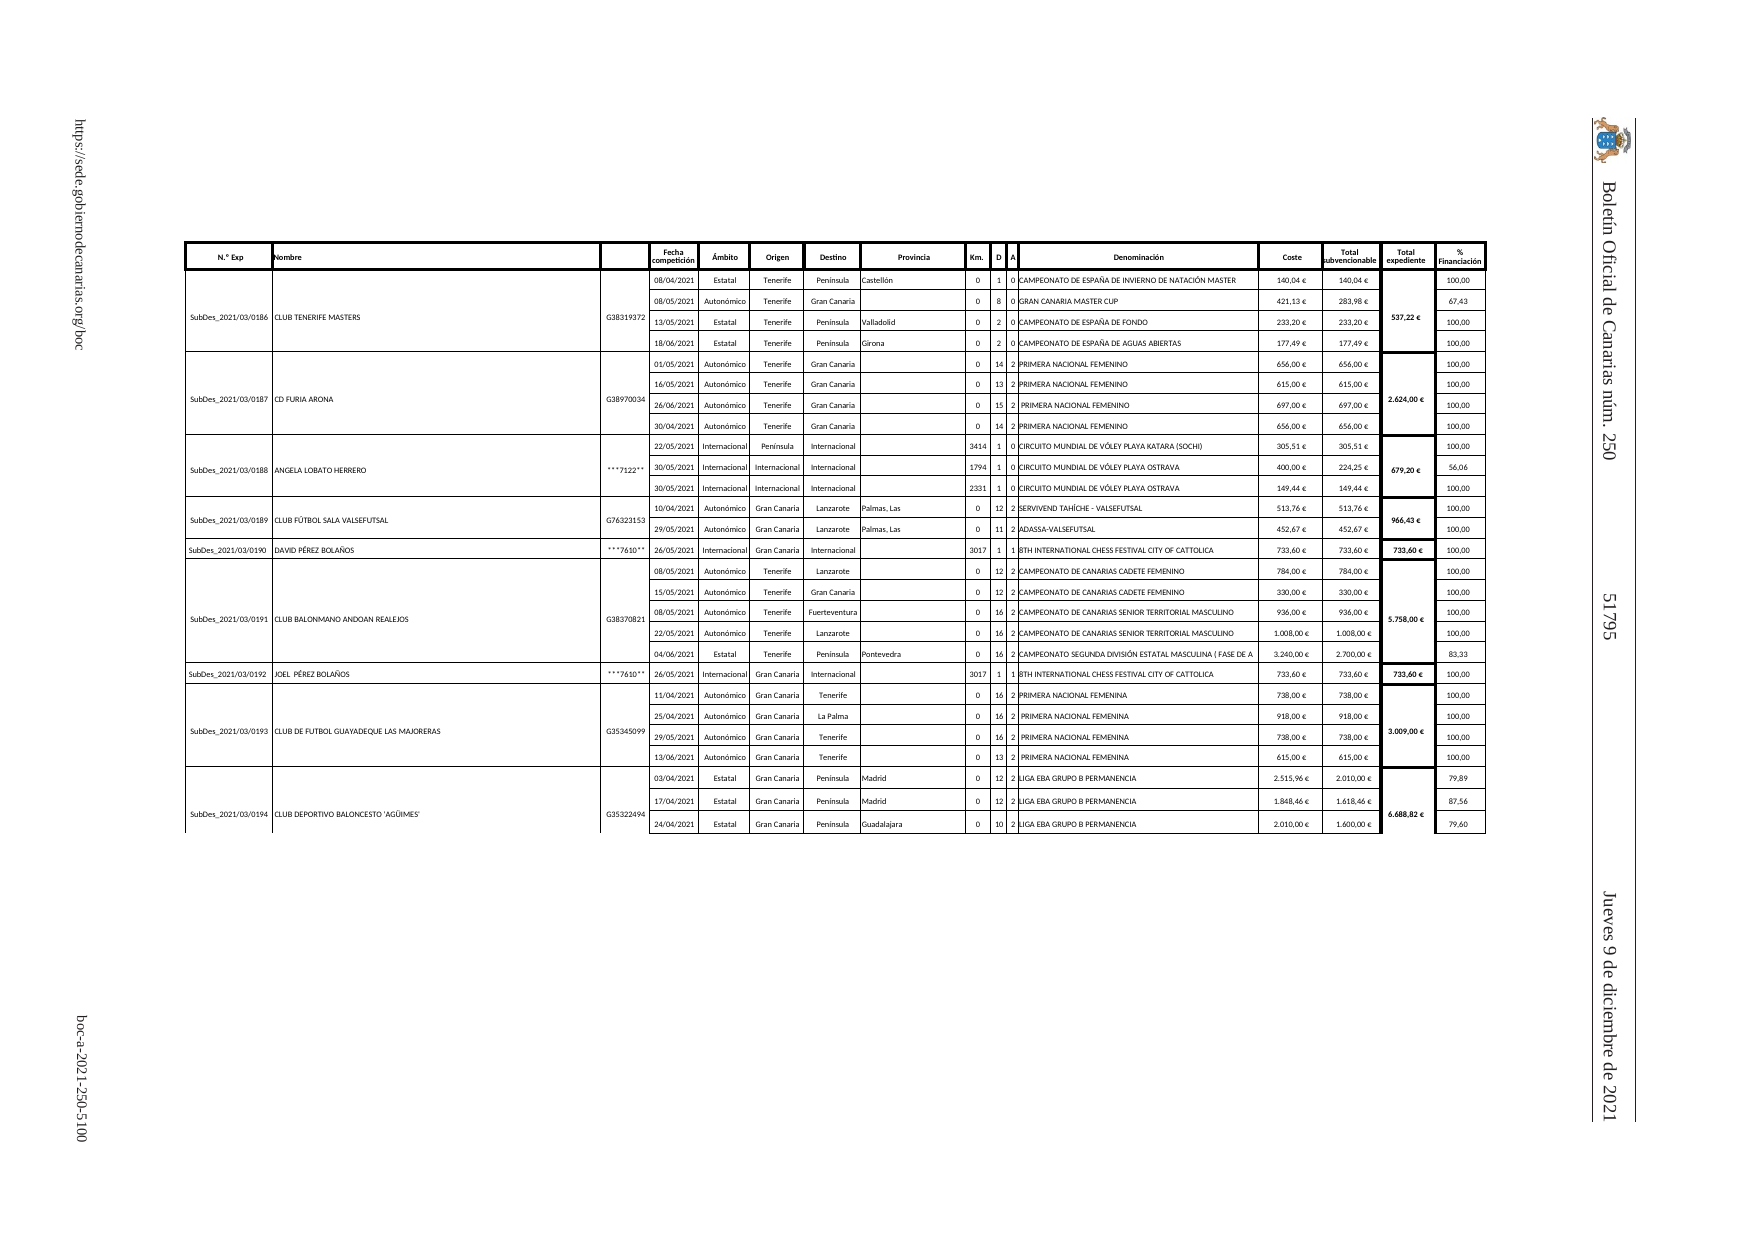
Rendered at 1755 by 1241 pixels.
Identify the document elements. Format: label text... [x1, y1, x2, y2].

table_cell Autonómico [699, 601, 749, 621]
table_cell 16 [991, 622, 1006, 641]
table_cell 30/04/2021 [650, 414, 698, 434]
table_cell 615,00 € [1323, 373, 1379, 392]
table_cell Gran Canaria [750, 539, 803, 558]
table_cell Gran Canaria [750, 789, 803, 810]
table_cell 1.008,00 € [1259, 622, 1322, 641]
table_cell 8TH INTERNATIONAL CHESS FESTIVAL CITY OF CATTOLICA [1019, 663, 1258, 683]
table_cell 738,00 € [1323, 725, 1379, 745]
table_cell 0 [966, 331, 990, 351]
table_cell 100,00 [1437, 705, 1485, 724]
table_cell CIRCUITO MUNDIAL DE VÓLEY PLAYA OSTRAVA [1019, 476, 1258, 496]
table_header Ámbito [700, 244, 748, 268]
table_cell 12 [991, 580, 1006, 600]
table_cell Tenerife [804, 725, 860, 745]
table_cell 11/04/2021 [650, 684, 698, 703]
table_cell Estatal [699, 331, 749, 351]
table_cell Autonómico [699, 518, 749, 538]
table_cell 1 [991, 271, 1006, 289]
table_cell ***7610** [601, 663, 649, 683]
table_cell 2.010,00 € [1259, 811, 1322, 833]
table_cell Península [804, 642, 860, 662]
table_cell 2 [1007, 767, 1018, 787]
table_cell 13/05/2021 [650, 311, 698, 330]
table_cell 513,76 € [1259, 497, 1322, 517]
table_cell 2331 [966, 476, 990, 496]
table_cell Estatal [699, 642, 749, 662]
table_cell Estatal [699, 271, 749, 289]
table_cell CAMPEONATO DE ESPAÑA DE AGUAS ABIERTAS [1019, 331, 1258, 351]
table_cell 26/05/2021 [650, 539, 698, 558]
table_header Coste [1260, 244, 1321, 268]
table_cell 2 [1007, 601, 1018, 621]
table_cell 8TH INTERNATIONAL CHESS FESTIVAL CITY OF CATTOLICA [1019, 539, 1258, 558]
table_cell PRIMERA NACIONAL FEMENINA [1019, 705, 1258, 724]
table_cell 2 [1007, 622, 1018, 641]
table_cell Tenerife [750, 311, 803, 330]
table_cell 513,76 € [1323, 497, 1379, 517]
table_cell Gran Canaria [750, 684, 803, 703]
table_cell 2 [1007, 580, 1018, 600]
table_cell 13/06/2021 [650, 746, 698, 766]
table_cell Palmas, Las [861, 497, 965, 517]
table_cell [861, 290, 965, 309]
table_cell CD FURIA ARONA [273, 352, 600, 434]
table_cell 2 [1007, 684, 1018, 703]
table_cell 3017 [966, 539, 990, 558]
table_cell SubDes_2021/03/0188 [186, 435, 272, 496]
table_cell Internacional [750, 476, 803, 496]
table_cell 0 [966, 497, 990, 517]
table_cell Gran Canaria [750, 811, 803, 833]
table_cell 2 [1007, 373, 1018, 392]
table_cell 100,00 [1437, 373, 1485, 392]
table_cell G35345099 [601, 684, 649, 766]
text Boletín Oficial de Canarias núm. 250 [1599, 181, 1621, 464]
table_cell Autonómico [699, 705, 749, 724]
table_cell 24/04/2021 [650, 811, 698, 833]
table_cell 100,00 [1437, 311, 1485, 330]
table_cell Lanzarote [804, 497, 860, 517]
table_cell 1 [991, 435, 1006, 455]
table_cell 3.009,00 € [1383, 686, 1434, 766]
table_cell ***7122** [601, 435, 649, 496]
table_cell 2.515,96 € [1259, 767, 1322, 787]
table_cell 26/06/2021 [650, 394, 698, 413]
table_cell 12 [991, 767, 1006, 787]
table_cell 0 [966, 518, 990, 538]
table_cell Internacional [804, 435, 860, 455]
table_cell [861, 684, 965, 703]
table_cell [861, 663, 965, 683]
table_cell 100,00 [1437, 663, 1485, 683]
table_cell Internacional [750, 456, 803, 475]
table_cell Gran Canaria [804, 373, 860, 392]
table_cell CLUB FÚTBOL SALA VALSEFUTSAL [273, 497, 600, 538]
table_cell CLUB TENERIFE MASTERS [273, 271, 600, 351]
table_header % Financiación [1437, 244, 1484, 268]
table_cell 733,60 € [1259, 539, 1322, 558]
table_cell Tenerife [750, 642, 803, 662]
table_cell 100,00 [1437, 746, 1485, 766]
table_cell [861, 539, 965, 558]
table_cell CAMPEONATO DE ESPAÑA DE INVIERNO DE NATACIÓN MASTER [1019, 271, 1258, 289]
table_cell 2 [1007, 497, 1018, 517]
table_cell Internacional [699, 539, 749, 558]
table_cell Gran Canaria [804, 290, 860, 309]
table_cell [861, 476, 965, 496]
table_cell 22/05/2021 [650, 435, 698, 455]
table_cell 656,00 € [1323, 414, 1379, 434]
table_cell Fuerteventura [804, 601, 860, 621]
table_cell Estatal [699, 811, 749, 833]
table_cell 83,33 [1437, 642, 1485, 662]
table_cell CAMPEONATO SEGUNDA DIVISIÓN ESTATAL MASCULINA ( FASE DE A [1019, 642, 1258, 662]
table_cell 0 [966, 642, 990, 662]
table_header Destino [806, 244, 859, 268]
table_cell Autonómico [699, 414, 749, 434]
table_cell Gran Canaria [750, 663, 803, 683]
table_cell 100,00 [1437, 539, 1485, 558]
table_cell Tenerife [750, 352, 803, 372]
table_cell [861, 746, 965, 766]
table_cell DAVID PÉREZ BOLAÑOS [273, 539, 600, 558]
table_cell Tenerife [750, 601, 803, 621]
table_cell SubDes_2021/03/0187 [186, 352, 272, 434]
table_cell [861, 435, 965, 455]
table_cell 0 [1007, 271, 1018, 289]
table_cell 17/04/2021 [650, 789, 698, 810]
table_cell Península [804, 331, 860, 351]
table_cell 100,00 [1437, 476, 1485, 496]
table_cell GRAN CANARIA MASTER CUP [1019, 290, 1258, 309]
table_header Denominación [1020, 244, 1257, 268]
table_header D [992, 244, 1005, 268]
table_cell 2 [1007, 414, 1018, 434]
table_cell 100,00 [1437, 331, 1485, 351]
table_cell Pontevedra [861, 642, 965, 662]
table_cell 1 [991, 456, 1006, 475]
table_cell [861, 559, 965, 579]
table_cell 16 [991, 642, 1006, 662]
table_cell 12 [991, 559, 1006, 579]
table_cell Península [804, 789, 860, 810]
table_cell Autonómico [699, 394, 749, 413]
table_cell Península [750, 435, 803, 455]
table_cell [861, 394, 965, 413]
table_cell 08/05/2021 [650, 559, 698, 579]
table_cell 283,98 € [1323, 290, 1379, 309]
table_cell Gran Canaria [750, 497, 803, 517]
table_cell Internacional [804, 456, 860, 475]
table_cell 16 [991, 725, 1006, 745]
table_cell Castellón [861, 271, 965, 289]
table_cell CAMPEONATO DE CANARIAS CADETE FEMENINO [1019, 559, 1258, 579]
table_cell CIRCUITO MUNDIAL DE VÓLEY PLAYA KATARA (SOCHI) [1019, 435, 1258, 455]
table_cell Tenerife [750, 373, 803, 392]
table_cell 2 [1007, 394, 1018, 413]
table_cell Tenerife [750, 559, 803, 579]
table_cell Gran Canaria [750, 725, 803, 745]
table_cell Tenerife [750, 394, 803, 413]
table_cell Tenerife [750, 580, 803, 600]
table_cell Gran Canaria [750, 746, 803, 766]
table_cell 08/04/2021 [650, 271, 698, 289]
table_cell 100,00 [1437, 435, 1485, 455]
table_cell PRIMERA NACIONAL FEMENINA [1019, 684, 1258, 703]
table_cell Lanzarote [804, 518, 860, 538]
table_cell 738,00 € [1323, 684, 1379, 703]
table_cell 1.848,46 € [1259, 789, 1322, 810]
table_cell [861, 705, 965, 724]
table_cell Estatal [699, 789, 749, 810]
table_cell Internacional [699, 456, 749, 475]
table_cell Tenerife [750, 290, 803, 309]
table_cell 0 [966, 811, 990, 833]
table_cell Internacional [804, 663, 860, 683]
table_cell 966,43 € [1383, 499, 1434, 538]
table_cell 15/05/2021 [650, 580, 698, 600]
table_cell Autonómico [699, 290, 749, 309]
table_cell 6.688,82 € [1383, 769, 1434, 833]
table_header Total subvencionable [1324, 244, 1379, 268]
table_cell 2 [1007, 642, 1018, 662]
table_cell Tenerife [750, 271, 803, 289]
table_cell 100,00 [1437, 559, 1485, 579]
table_cell 1.618,46 € [1323, 789, 1379, 810]
table_cell 0 [966, 746, 990, 766]
table_cell 100,00 [1437, 684, 1485, 703]
table_cell [861, 456, 965, 475]
table_cell 2 [1007, 811, 1018, 833]
table_cell CLUB DEPORTIVO BALONCESTO 'AGÜIMES' [273, 767, 600, 833]
table_cell SubDes_2021/03/0194 [186, 767, 272, 833]
table_cell 1.600,00 € [1323, 811, 1379, 833]
table_cell SubDes_2021/03/0192 [186, 663, 272, 683]
table_cell 330,00 € [1323, 580, 1379, 600]
table_cell 13 [991, 373, 1006, 392]
table_cell 100,00 [1437, 601, 1485, 621]
table_cell SubDes_2021/03/0191 [186, 559, 272, 662]
table_cell 1794 [966, 456, 990, 475]
table_cell Autonómico [699, 725, 749, 745]
table_cell 30/05/2021 [650, 456, 698, 475]
table_cell Autonómico [699, 684, 749, 703]
table_cell 615,00 € [1259, 746, 1322, 766]
table_cell 0 [966, 311, 990, 330]
table_cell 2 [1007, 725, 1018, 745]
table_cell PRIMERA NACIONAL FEMENINO [1019, 394, 1258, 413]
table_cell 29/05/2021 [650, 725, 698, 745]
table_cell CAMPEONATO DE ESPAÑA DE FONDO [1019, 311, 1258, 330]
table_cell 421,13 € [1259, 290, 1322, 309]
table_cell 656,00 € [1323, 352, 1379, 372]
table_cell 26/05/2021 [650, 663, 698, 683]
table_cell 140,04 € [1259, 271, 1322, 289]
table_cell 16/05/2021 [650, 373, 698, 392]
table_cell 177,49 € [1323, 331, 1379, 351]
table_cell 100,00 [1437, 414, 1485, 434]
table_cell 100,00 [1437, 518, 1485, 538]
table_cell ADASSA-VALSEFUTSAL [1019, 518, 1258, 538]
table_cell 0 [1007, 456, 1018, 475]
table_cell 738,00 € [1259, 725, 1322, 745]
table_cell 0 [966, 290, 990, 309]
table_cell 03/04/2021 [650, 767, 698, 787]
table_cell Gran Canaria [804, 580, 860, 600]
table_cell 16 [991, 601, 1006, 621]
table_cell CAMPEONATO DE CANARIAS SENIOR TERRITORIAL MASCULINO [1019, 622, 1258, 641]
table_cell 16 [991, 684, 1006, 703]
table_cell 733,60 € [1383, 665, 1434, 683]
table_header N.º Exp [187, 244, 271, 268]
table_cell 0 [1007, 331, 1018, 351]
table_cell Autonómico [699, 746, 749, 766]
table_header Fecha competición [651, 244, 697, 268]
table_cell 04/06/2021 [650, 642, 698, 662]
table_cell Gran Canaria [804, 352, 860, 372]
table_cell 08/05/2021 [650, 290, 698, 309]
table_cell 305,51 € [1259, 435, 1322, 455]
table_cell 2 [991, 331, 1006, 351]
table_cell 0 [966, 684, 990, 703]
table_cell La Palma [804, 705, 860, 724]
table_cell 0 [966, 373, 990, 392]
table_cell 22/05/2021 [650, 622, 698, 641]
table_cell PRIMERA NACIONAL FEMENINO [1019, 352, 1258, 372]
table_cell 30/05/2021 [650, 476, 698, 496]
table_cell 140,04 € [1323, 271, 1379, 289]
table_cell 0 [966, 705, 990, 724]
table_cell 0 [966, 414, 990, 434]
table_cell [861, 725, 965, 745]
table_cell 2.010,00 € [1323, 767, 1379, 787]
table_cell 656,00 € [1259, 414, 1322, 434]
table_cell 8 [991, 290, 1006, 309]
text 51795 [1600, 593, 1621, 642]
table_cell 679,20 € [1383, 437, 1434, 496]
table_cell G38319372 [601, 271, 649, 351]
table_cell 1 [1007, 539, 1018, 558]
table_cell ANGELA LOBATO HERRERO [273, 435, 600, 496]
table_cell 0 [966, 271, 990, 289]
table_cell 3.240,00 € [1259, 642, 1322, 662]
table_cell 67,43 [1437, 290, 1485, 309]
table_cell 100,00 [1437, 352, 1485, 372]
table_cell 3414 [966, 435, 990, 455]
table_cell 29/05/2021 [650, 518, 698, 538]
table_cell SubDes_2021/03/0189 [186, 497, 272, 538]
table_cell Internacional [804, 476, 860, 496]
table_cell Gran Canaria [750, 767, 803, 787]
table_cell PRIMERA NACIONAL FEMENINO [1019, 414, 1258, 434]
table_cell 615,00 € [1323, 746, 1379, 766]
table_cell 08/05/2021 [650, 601, 698, 621]
table_cell 14 [991, 352, 1006, 372]
table_cell 0 [966, 580, 990, 600]
table_cell Tenerife [804, 684, 860, 703]
table_header A [1008, 244, 1017, 268]
table_cell 936,00 € [1323, 601, 1379, 621]
table_cell 2 [1007, 746, 1018, 766]
table_cell 233,20 € [1323, 311, 1379, 330]
table_cell Gran Canaria [750, 518, 803, 538]
table_cell 0 [966, 394, 990, 413]
table_cell 1 [1007, 663, 1018, 683]
table_cell 177,49 € [1259, 331, 1322, 351]
table_cell 2 [1007, 705, 1018, 724]
text boc-a-2021-250-5100 [74, 1016, 91, 1146]
table_cell 733,60 € [1383, 541, 1434, 558]
table_cell 12 [991, 789, 1006, 810]
table_cell Lanzarote [804, 559, 860, 579]
table_cell 14 [991, 414, 1006, 434]
table_cell 656,00 € [1259, 352, 1322, 372]
table_cell 697,00 € [1259, 394, 1322, 413]
table_cell 25/04/2021 [650, 705, 698, 724]
table_cell 1.008,00 € [1323, 622, 1379, 641]
table_header Total expediente [1383, 244, 1434, 268]
table_cell 149,44 € [1259, 476, 1322, 496]
table_cell 0 [966, 725, 990, 745]
table_cell 5.758,00 € [1383, 561, 1434, 662]
table_cell 149,44 € [1323, 476, 1379, 496]
table_cell Autonómico [699, 622, 749, 641]
table_cell 18/06/2021 [650, 331, 698, 351]
table_cell 400,00 € [1259, 456, 1322, 475]
table_cell Península [804, 811, 860, 833]
table_cell [861, 352, 965, 372]
table_header Provincia [862, 244, 964, 268]
table_cell 0 [966, 601, 990, 621]
table_cell LIGA EBA GRUPO B PERMANENCIA [1019, 789, 1258, 810]
table_cell Península [804, 311, 860, 330]
table_cell 10 [991, 811, 1006, 833]
table_cell 305,51 € [1323, 435, 1379, 455]
table_cell SubDes_2021/03/0193 [186, 684, 272, 766]
table_cell Autonómico [699, 352, 749, 372]
table_cell 733,60 € [1259, 663, 1322, 683]
table_cell 79,60 [1437, 811, 1485, 833]
table_cell CLUB BALONMANO ANDOAN REALEJOS [273, 559, 600, 662]
table_cell 15 [991, 394, 1006, 413]
table_cell 0 [966, 352, 990, 372]
table_cell Madrid [861, 789, 965, 810]
table_cell 56,06 [1437, 456, 1485, 475]
table_cell 615,00 € [1259, 373, 1322, 392]
table_cell 12 [991, 497, 1006, 517]
table_cell 2 [1007, 789, 1018, 810]
table_cell G35322494 [601, 767, 649, 833]
table_cell Tenerife [804, 746, 860, 766]
table_cell 100,00 [1437, 580, 1485, 600]
table_cell Autonómico [699, 580, 749, 600]
table_cell 0 [966, 767, 990, 787]
table_cell [861, 580, 965, 600]
table_cell PRIMERA NACIONAL FEMENINA [1019, 746, 1258, 766]
table_cell PRIMERA NACIONAL FEMENINO [1019, 373, 1258, 392]
table_cell 11 [991, 518, 1006, 538]
table_cell 2.700,00 € [1323, 642, 1379, 662]
table_cell 1 [991, 476, 1006, 496]
table_cell 784,00 € [1259, 559, 1322, 579]
table_cell 0 [1007, 311, 1018, 330]
table_cell Estatal [699, 767, 749, 787]
table_cell Internacional [699, 435, 749, 455]
table_cell JOEL PÉREZ BOLAÑOS [273, 663, 600, 683]
table_cell 0 [1007, 435, 1018, 455]
table_cell CIRCUITO MUNDIAL DE VÓLEY PLAYA OSTRAVA [1019, 456, 1258, 475]
table_cell 01/05/2021 [650, 352, 698, 372]
table_cell 784,00 € [1323, 559, 1379, 579]
table_cell 738,00 € [1259, 684, 1322, 703]
table_cell CAMPEONATO DE CANARIAS CADETE FEMENINO [1019, 580, 1258, 600]
table_cell 697,00 € [1323, 394, 1379, 413]
table_cell 100,00 [1437, 622, 1485, 641]
table_cell 452,67 € [1323, 518, 1379, 538]
table_cell 0 [1007, 476, 1018, 496]
table_cell Valladolid [861, 311, 965, 330]
table_cell 224,25 € [1323, 456, 1379, 475]
table_cell Estatal [699, 311, 749, 330]
table_cell ***7610** [601, 539, 649, 558]
table_header [602, 244, 648, 268]
table_cell [861, 414, 965, 434]
table_cell Península [804, 271, 860, 289]
table_cell [861, 373, 965, 392]
table_cell 87,56 [1437, 789, 1485, 810]
table_cell LIGA EBA GRUPO B PERMANENCIA [1019, 811, 1258, 833]
table_cell Madrid [861, 767, 965, 787]
table_cell SERVIVEND TAHÍCHE - VALSEFUTSAL [1019, 497, 1258, 517]
table_cell 733,60 € [1323, 539, 1379, 558]
table_cell SubDes_2021/03/0186 [186, 271, 272, 351]
table_cell Gran Canaria [804, 394, 860, 413]
table_cell 537,22 € [1383, 271, 1434, 351]
table_cell 0 [1007, 290, 1018, 309]
table_cell [861, 601, 965, 621]
table_cell Autonómico [699, 559, 749, 579]
table_cell 0 [966, 622, 990, 641]
table_cell 452,67 € [1259, 518, 1322, 538]
table_cell [861, 622, 965, 641]
table_header Nombre [274, 244, 599, 268]
table_cell PRIMERA NACIONAL FEMENINA [1019, 725, 1258, 745]
table_cell 918,00 € [1259, 705, 1322, 724]
table_cell Autonómico [699, 373, 749, 392]
table_header Km. [967, 244, 989, 268]
table_cell Gran Canaria [750, 705, 803, 724]
table_cell SubDes_2021/03/0190 [186, 539, 272, 558]
table_cell CAMPEONATO DE CANARIAS SENIOR TERRITORIAL MASCULINO [1019, 601, 1258, 621]
table_cell 10/04/2021 [650, 497, 698, 517]
table_cell 100,00 [1437, 725, 1485, 745]
table_cell Gran Canaria [804, 414, 860, 434]
table_cell 1 [991, 539, 1006, 558]
table_cell Internacional [699, 476, 749, 496]
table_cell 100,00 [1437, 497, 1485, 517]
table_cell Internacional [699, 663, 749, 683]
table_cell 3017 [966, 663, 990, 683]
table_cell 918,00 € [1323, 705, 1379, 724]
table_cell 16 [991, 705, 1006, 724]
table_cell 100,00 [1437, 271, 1485, 289]
table_cell 2 [1007, 518, 1018, 538]
table_cell G38970034 [601, 352, 649, 434]
table_cell 79,89 [1437, 767, 1485, 787]
table_cell Autonómico [699, 497, 749, 517]
table_cell 330,00 € [1259, 580, 1322, 600]
table_cell 0 [966, 789, 990, 810]
table_cell 2.624,00 € [1383, 354, 1434, 434]
text Jueves 9 de diciembre de 2021 [1600, 891, 1621, 1126]
table_cell LIGA EBA GRUPO B PERMANENCIA [1019, 767, 1258, 787]
table_cell 1 [991, 663, 1006, 683]
table_cell 233,20 € [1259, 311, 1322, 330]
table_cell Palmas, Las [861, 518, 965, 538]
table_cell G76323153 [601, 497, 649, 538]
table_cell Internacional [804, 539, 860, 558]
table_cell Lanzarote [804, 622, 860, 641]
table_cell 733,60 € [1323, 663, 1379, 683]
text https://sede.gobiernodecanarias.org/boc [72, 119, 89, 352]
table_cell 936,00 € [1259, 601, 1322, 621]
table_cell 2 [991, 311, 1006, 330]
table_cell CLUB DE FUTBOL GUAYADEQUE LAS MAJORERAS [273, 684, 600, 766]
table_header Origen [751, 244, 802, 268]
table_cell 2 [1007, 352, 1018, 372]
table_cell 100,00 [1437, 394, 1485, 413]
table_cell Península [804, 767, 860, 787]
table_cell 0 [966, 559, 990, 579]
table_cell Girona [861, 331, 965, 351]
table_cell Guadalajara [861, 811, 965, 833]
table_cell Tenerife [750, 331, 803, 351]
table_cell G38370821 [601, 559, 649, 662]
table_cell Tenerife [750, 414, 803, 434]
table_cell Tenerife [750, 622, 803, 641]
table_cell 13 [991, 746, 1006, 766]
table_cell 2 [1007, 559, 1018, 579]
